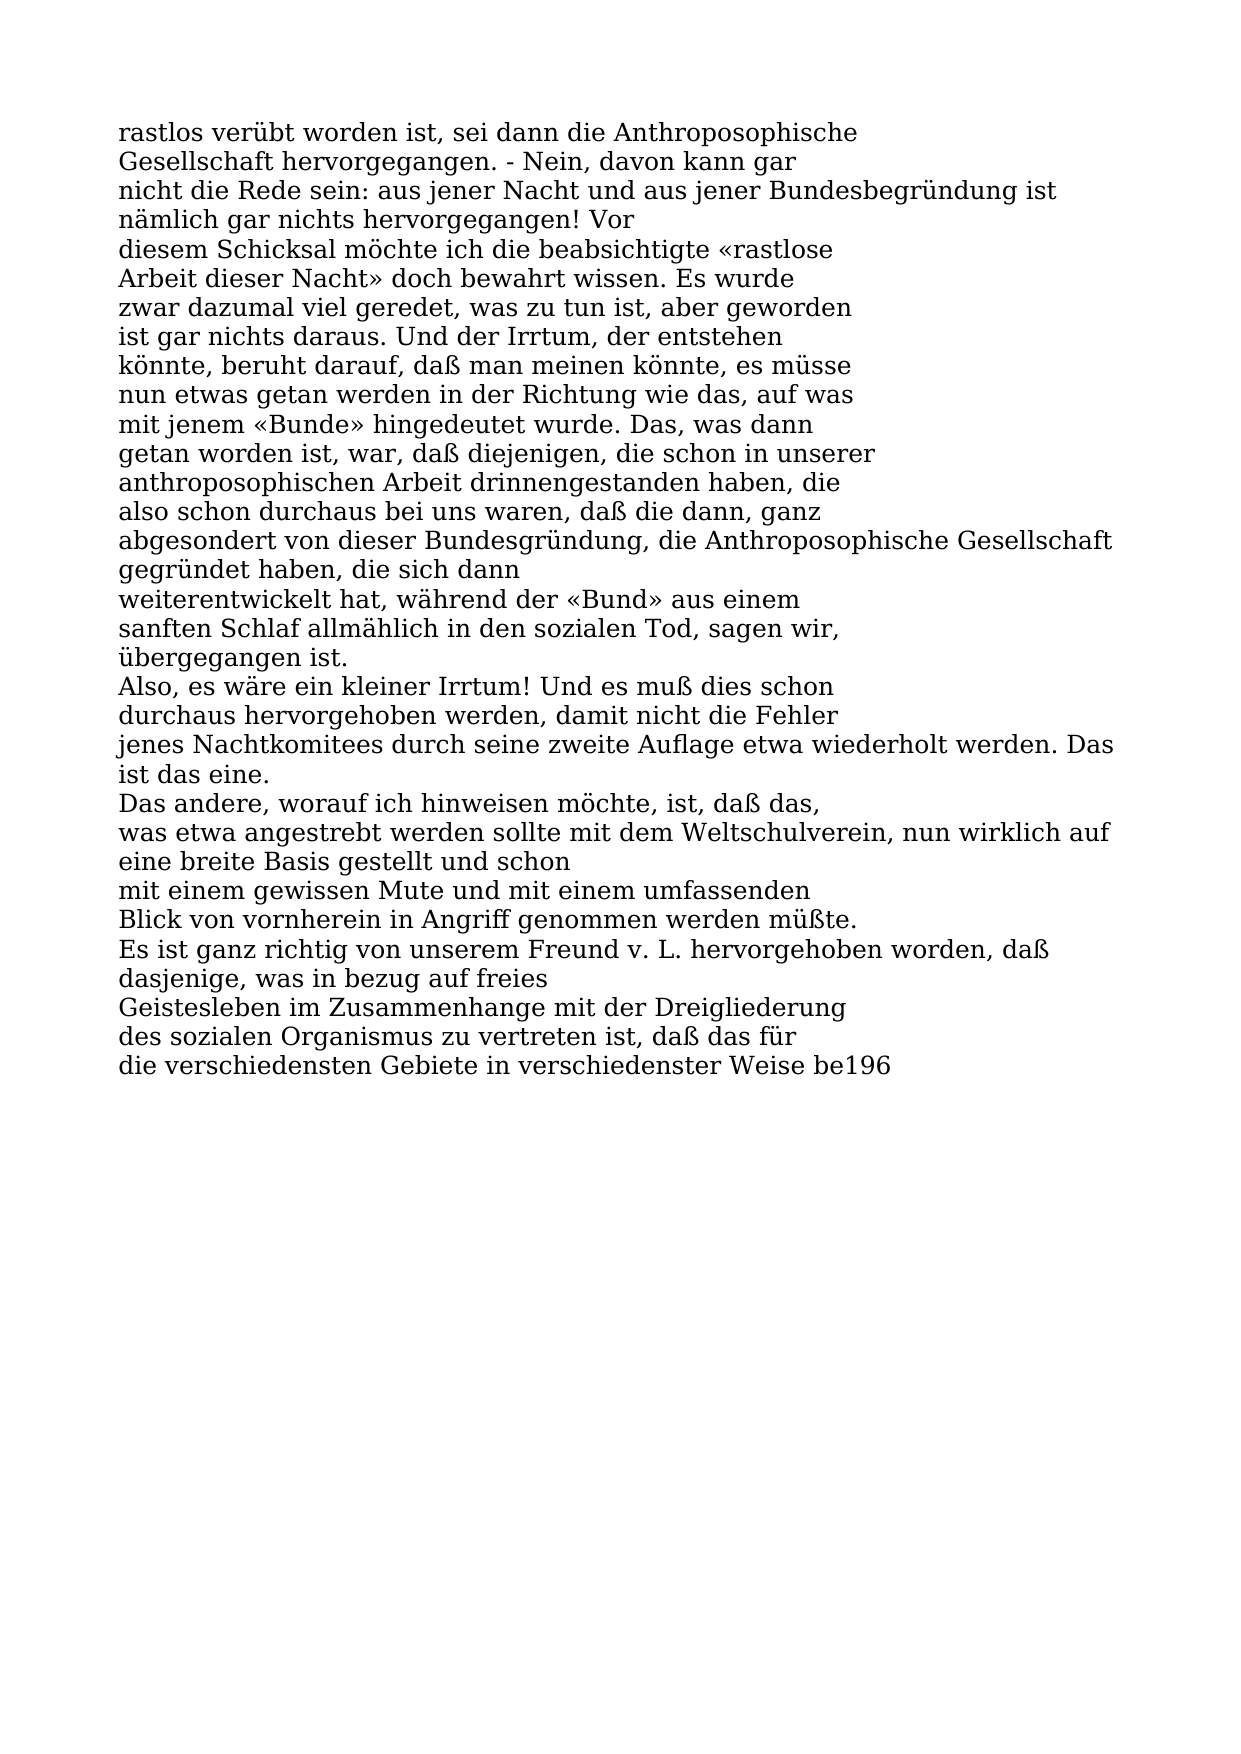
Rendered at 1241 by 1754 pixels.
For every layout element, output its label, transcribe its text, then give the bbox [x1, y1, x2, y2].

text Es ist ganz richtig von unserem Freund v. L. hervorgehoben worden, daß dasjenige, was in bezug auf freies [118, 935, 1122, 993]
text Geistesleben im Zusammenhange mit der Dreigliederung [118, 993, 1122, 1022]
text rastlos verübt worden ist, sei dann die Anthroposophische [118, 118, 1122, 147]
text Blick von vornherein in Angriff genommen werden müßte. [118, 906, 1122, 935]
text Arbeit dieser Nacht» doch bewahrt wissen. Es wurde [118, 264, 1122, 293]
text diesem Schicksal möchte ich die beabsichtigte «rastlose [118, 235, 1122, 264]
text mit einem gewissen Mute und mit einem umfassenden [118, 876, 1122, 906]
text des sozialen Organismus zu vertreten ist, daß das für [118, 1022, 1122, 1051]
text übergegangen ist. [118, 643, 1122, 672]
text ist gar nichts daraus. Und der Irrtum, der entstehen [118, 322, 1122, 351]
text mit jenem «Bunde» hingedeutet wurde. Das, was dann [118, 410, 1122, 439]
text nicht die Rede sein: aus jener Nacht und aus jener Bundesbegründung ist nämlich gar nichts hervorgegangen! Vor [118, 176, 1122, 235]
text Das andere, worauf ich hinweisen möchte, ist, daß das, [118, 789, 1122, 818]
text jenes Nachtkomitees durch seine zweite Auflage etwa wiederholt werden. Das ist das eine. [118, 731, 1122, 789]
text könnte, beruht darauf, daß man meinen könnte, es müsse [118, 351, 1122, 381]
text also schon durchaus bei uns waren, daß die dann, ganz [118, 497, 1122, 526]
text die verschiedensten Gebiete in verschiedenster Weise be196 [118, 1051, 1122, 1081]
text durchaus hervorgehoben werden, damit nicht die Fehler [118, 701, 1122, 731]
text getan worden ist, war, daß diejenigen, die schon in unserer [118, 439, 1122, 468]
text Gesellschaft hervorgegangen. - Nein, davon kann gar [118, 147, 1122, 176]
text Also, es wäre ein kleiner Irrtum! Und es muß dies schon [118, 672, 1122, 701]
text weiterentwickelt hat, während der «Bund» aus einem [118, 585, 1122, 614]
text zwar dazumal viel geredet, was zu tun ist, aber geworden [118, 293, 1122, 322]
text nun etwas getan werden in der Richtung wie das, auf was [118, 381, 1122, 410]
text was etwa angestrebt werden sollte mit dem Weltschulverein, nun wirklich auf eine breite Basis gestellt und schon [118, 818, 1122, 876]
text abgesondert von dieser Bundesgründung, die Anthroposophische Gesellschaft gegründet haben, die sich dann [118, 526, 1122, 585]
text anthroposophischen Arbeit drinnengestanden haben, die [118, 468, 1122, 497]
text sanften Schlaf allmählich in den sozialen Tod, sagen wir, [118, 614, 1122, 643]
